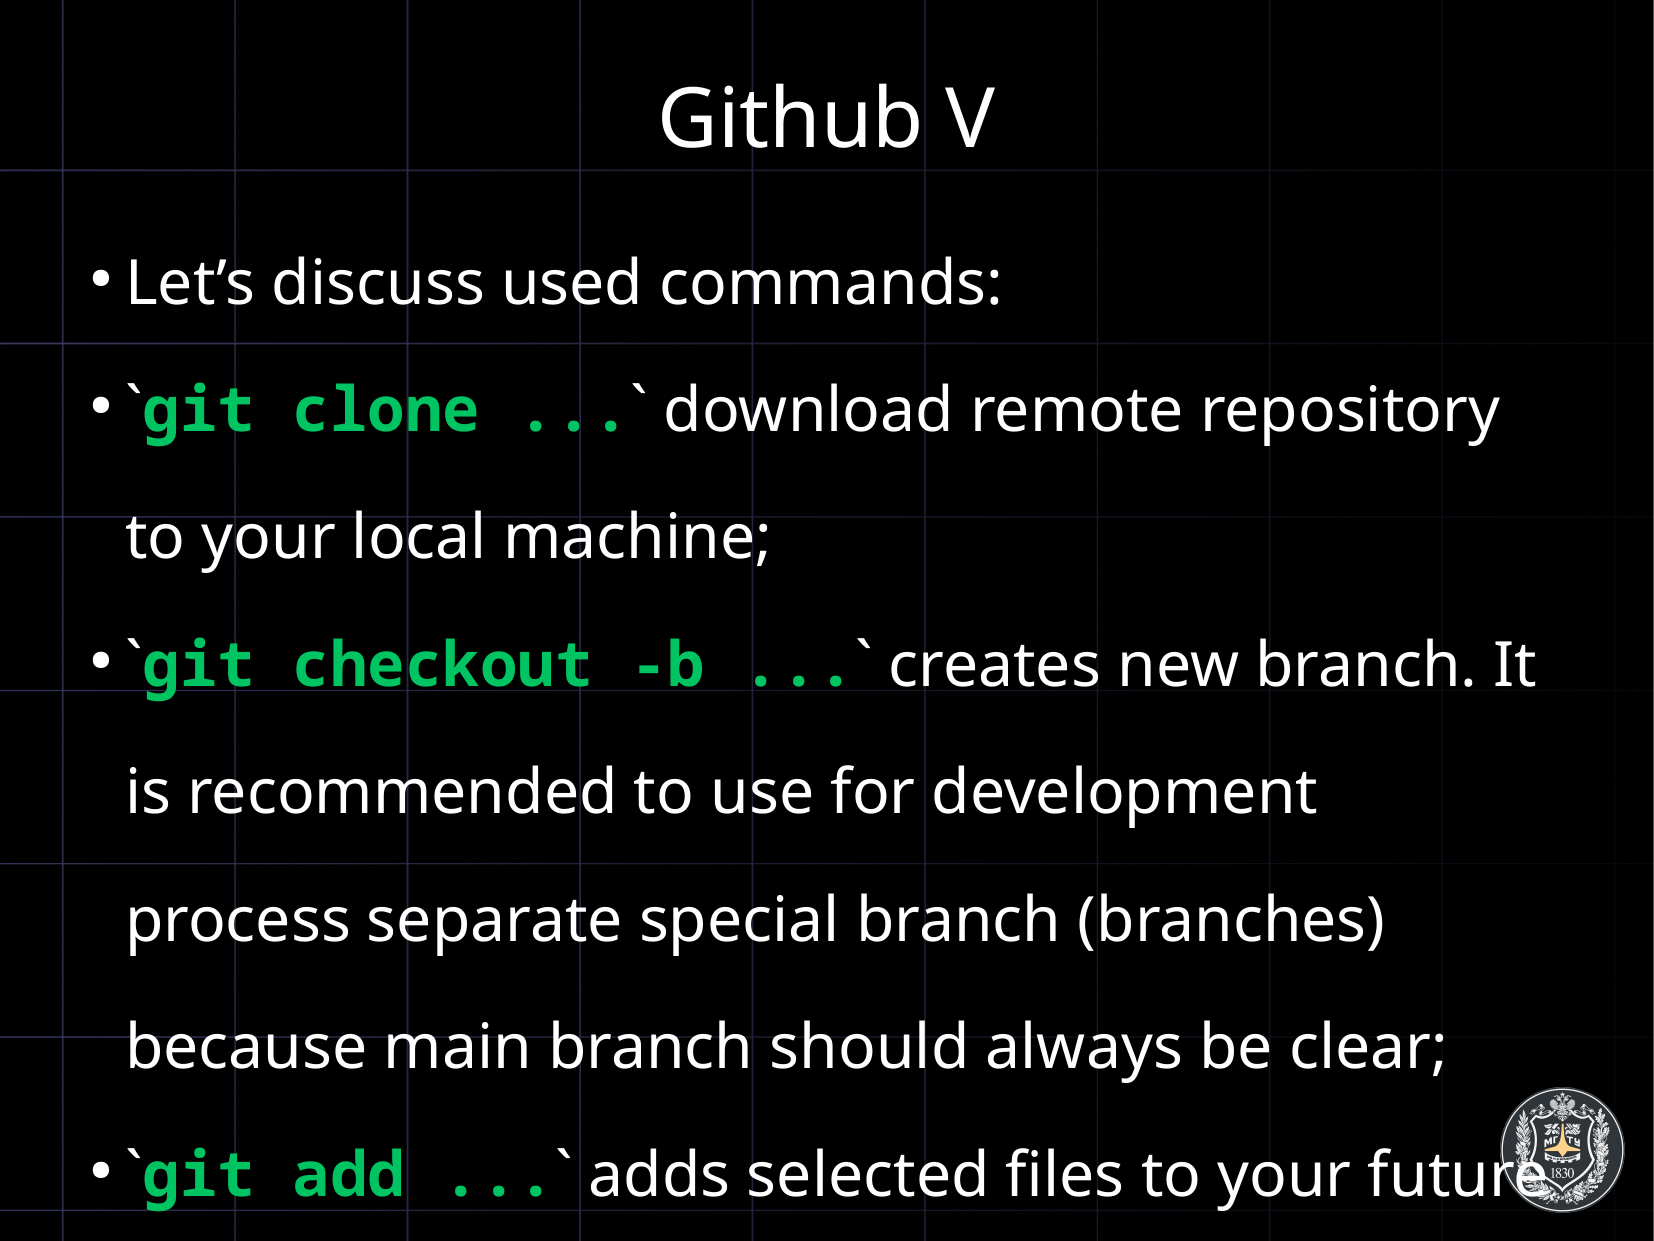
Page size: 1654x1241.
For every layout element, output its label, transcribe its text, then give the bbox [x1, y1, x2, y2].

picture [0, 0, 1654, 1241]
text_box Let’s discuss used commands: `git clone ...` download remote repository to your local machine; `git checkout -b ...` creates new branch. It is recommended to use for development process separate special branch (branches) because main branch should always be clear; `git add ...` adds selected files to your future commit (files addition to current branch); [75, 187, 1576, 1126]
title Github V [82, 37, 1571, 187]
